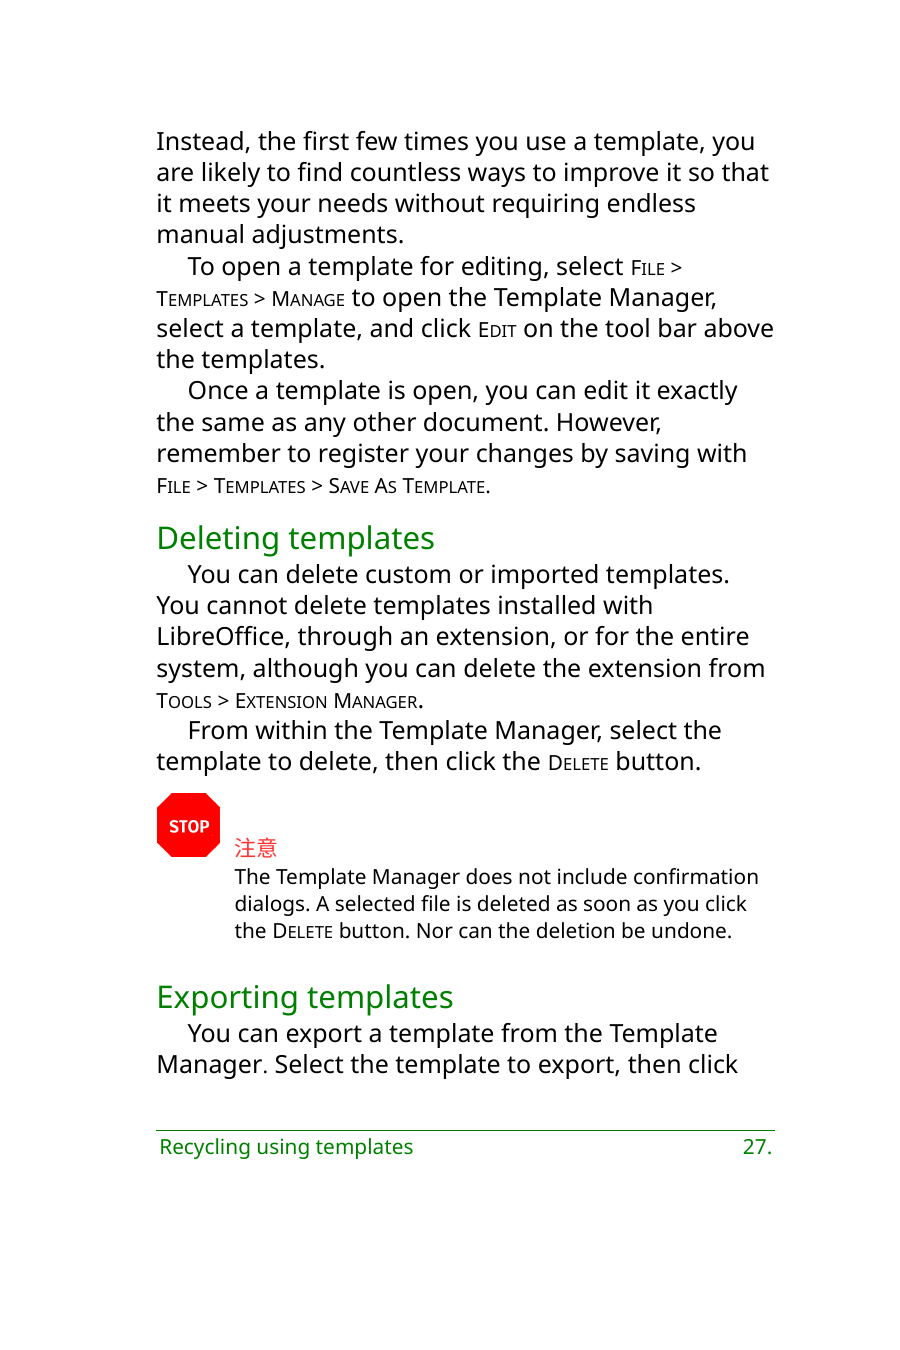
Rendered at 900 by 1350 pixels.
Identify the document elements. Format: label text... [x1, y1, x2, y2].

text You can export a template from the Template Manager. Select the template to export, then click [156, 1017, 775, 1080]
picture [157, 793, 220, 857]
text The Template Manager does not include confirmation dialogs. A selected file is deleted as soon as you click the Delete button. Nor can the deletion be undone. [234, 862, 775, 944]
text Instead, the first few times you use a template, you are likely to find countless ways to improve it so that it meets your needs without requiring endless manual adjustments. [156, 125, 775, 250]
text From within the Template Manager, select the template to delete, then click the Delete button. [156, 714, 775, 777]
text Once a template is open, you can edit it exactly the same as any other document. However, remember to register your changes by saving with File > Templates > Save As Template. [156, 375, 775, 500]
list 注意 [156, 793, 775, 862]
subtitle Deleting templates [156, 516, 775, 558]
text You can delete custom or imported templates. You cannot delete templates installed with LibreOffice, through an extension, or for the entire system, although you can delete the extension from Tools > Extension Manager. [156, 558, 775, 714]
subtitle Exporting templates [156, 975, 775, 1017]
text To open a template for editing, select File > Templates > Manage to open the Template Manager, select a template, and click Edit on the tool bar above the templates. [156, 250, 775, 375]
